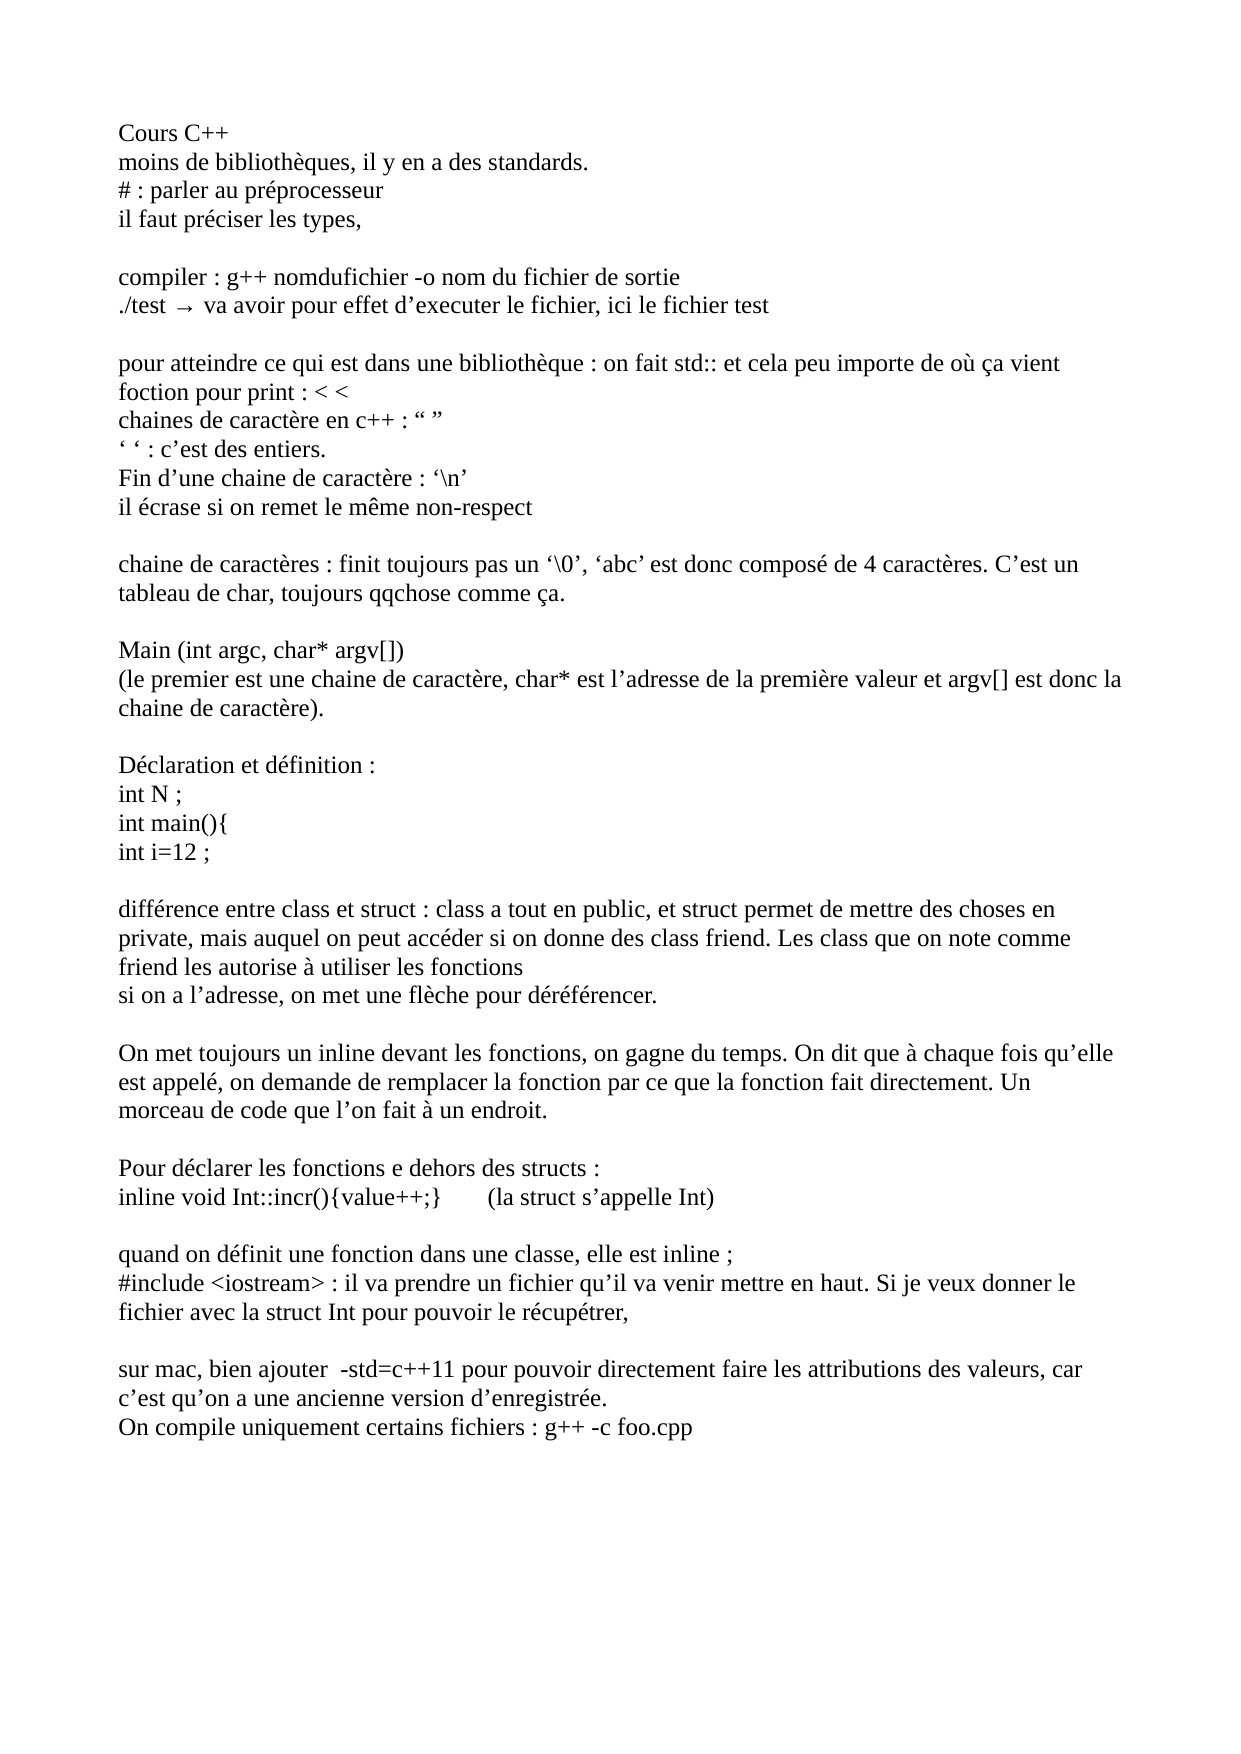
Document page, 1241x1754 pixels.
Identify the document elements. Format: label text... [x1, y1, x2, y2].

text foction pour print : < < [118, 377, 1122, 406]
text différence entre class et struct : class a tout en public, et struct permet de mettre des choses en private, mais auquel on peut accéder si on donne des class friend. Les class que on note comme friend les autorise à utiliser les fonctions [118, 894, 1122, 981]
text On met toujours un inline devant les fonctions, on gagne du temps. On dit que à chaque fois qu’elle est appelé, on demande de remplacer la fonction par ce que la fonction fait directement. Un morceau de code que l’on fait à un endroit. [118, 1038, 1122, 1124]
text il écrase si on remet le même non-respect [118, 492, 1122, 521]
text pour atteindre ce qui est dans une bibliothèque : on fait std:: et cela peu importe de où ça vient [118, 348, 1122, 377]
text ‘ ‘ : c’est des entiers. [118, 434, 1122, 463]
text inline void Int::incr(){value++;} (la struct s’appelle Int) [118, 1182, 1122, 1211]
text Déclaration et définition : [118, 751, 1122, 779]
text compiler : g++ nomdufichier -o nom du fichier de sortie [118, 262, 1122, 291]
text On compile uniquement certains fichiers : g++ -c foo.cpp [118, 1412, 1122, 1441]
text #include <iostream> : il va prendre un fichier qu’il va venir mettre en haut. Si je veux donner le fichier avec la struct Int pour pouvoir le récupétrer, [118, 1268, 1122, 1326]
text Main (int argc, char* argv[]) [118, 636, 1122, 664]
text ./test → va avoir pour effet d’executer le fichier, ici le fichier test [118, 291, 1122, 319]
text int main(){ [118, 808, 1122, 837]
text sur mac, bien ajouter -std=c++11 pour pouvoir directement faire les attributions des valeurs, car c’est qu’on a une ancienne version d’enregistrée. [118, 1354, 1122, 1412]
text quand on définit une fonction dans une classe, elle est inline ; [118, 1239, 1122, 1268]
text chaines de caractère en c++ : “ ” [118, 406, 1122, 434]
text # : parler au préprocesseur [118, 176, 1122, 204]
text Fin d’une chaine de caractère : ‘\n’ [118, 463, 1122, 492]
text il faut préciser les types, [118, 204, 1122, 233]
text int N ; [118, 779, 1122, 808]
text Pour déclarer les fonctions e dehors des structs : [118, 1153, 1122, 1182]
text si on a l’adresse, on met une flèche pour déréférencer. [118, 981, 1122, 1009]
text chaine de caractères : finit toujours pas un ‘\0’, ‘abc’ est donc composé de 4 caractères. C’est un tableau de char, toujours qqchose comme ça. [118, 549, 1122, 607]
text Cours C++ [118, 118, 1122, 147]
text (le premier est une chaine de caractère, char* est l’adresse de la première valeur et argv[] est donc la chaine de caractère). [118, 664, 1122, 722]
text int i=12 ; [118, 837, 1122, 866]
text moins de bibliothèques, il y en a des standards. [118, 147, 1122, 176]
